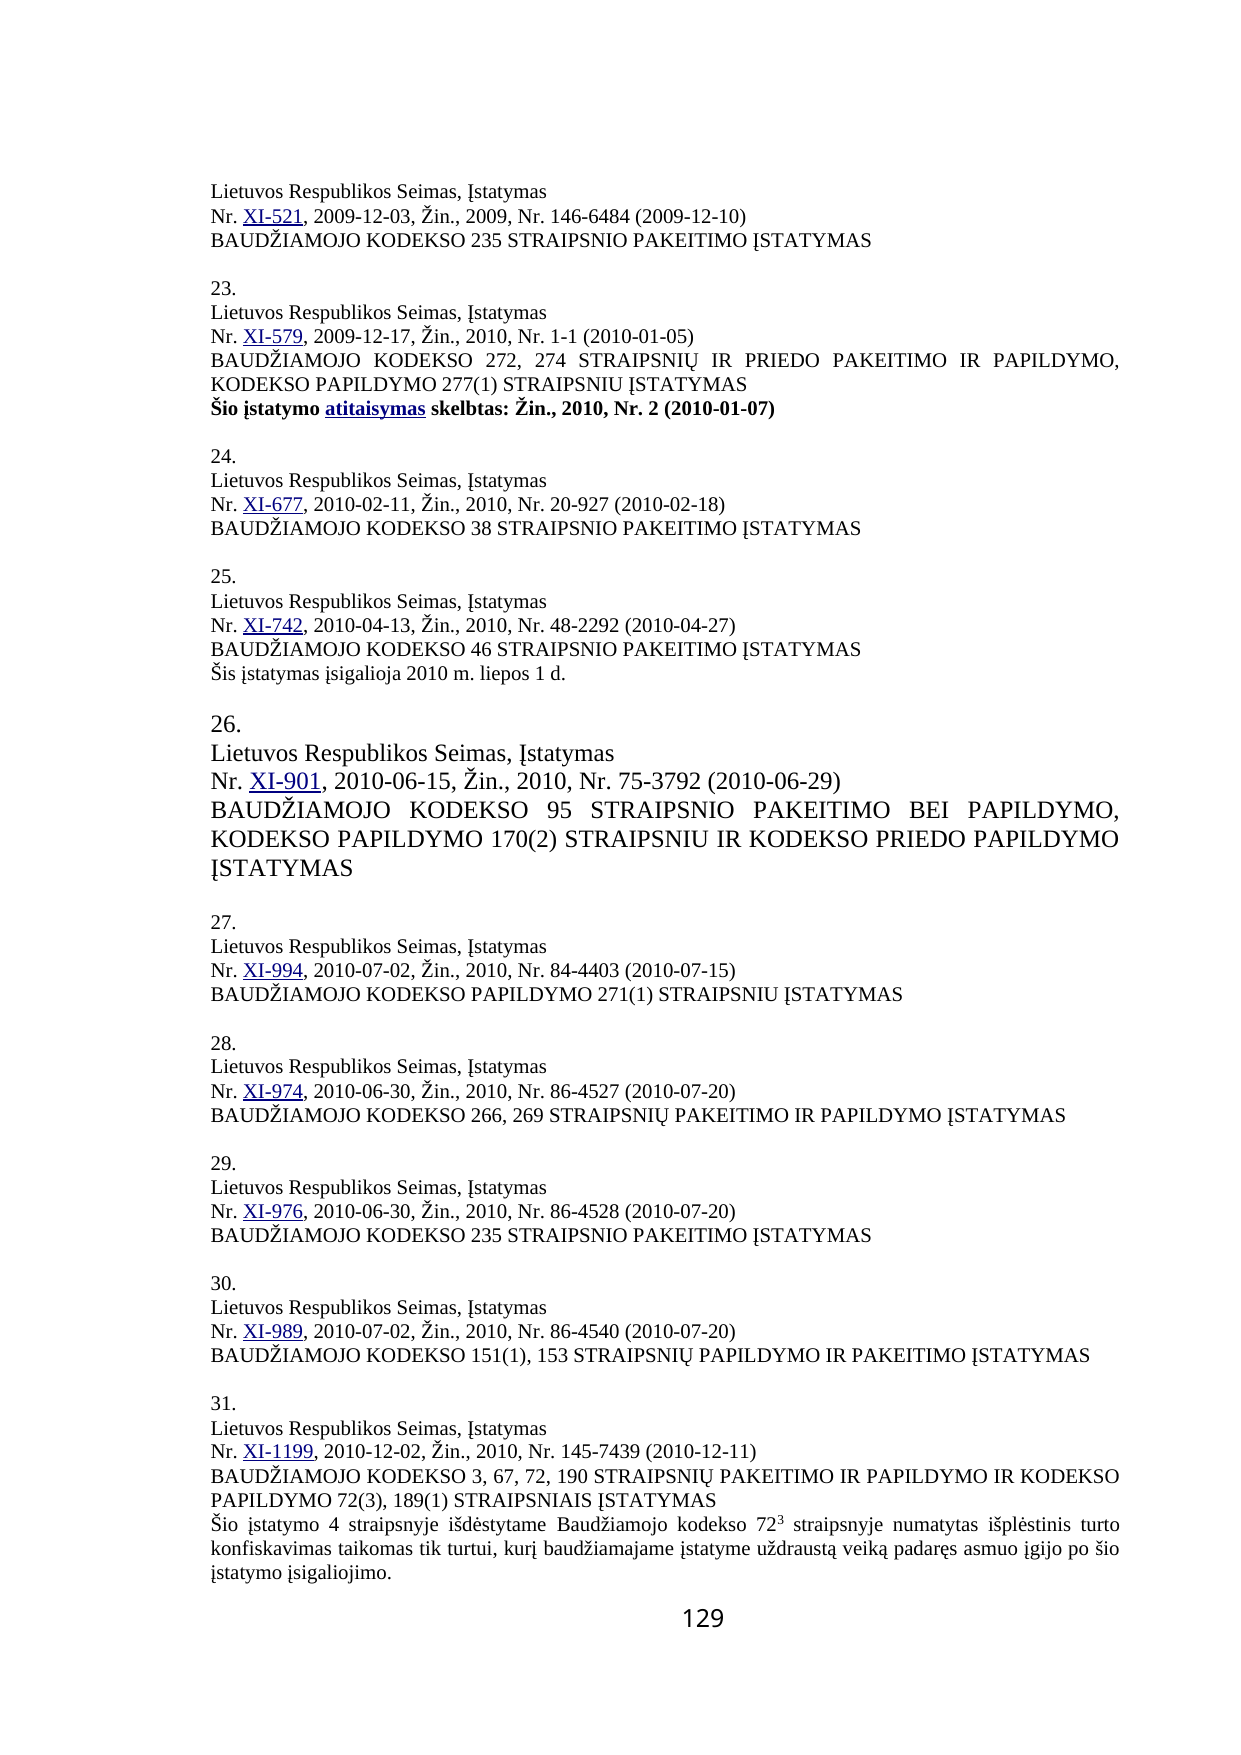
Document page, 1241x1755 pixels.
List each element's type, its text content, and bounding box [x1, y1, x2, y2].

text 24. [210, 444, 1120, 468]
text Nr. XI-579, 2009-12-17, Žin., 2010, Nr. 1-1 (2010-01-05) [210, 324, 1120, 348]
text 31. [210, 1391, 1120, 1415]
text Nr. XI-989, 2010-07-02, Žin., 2010, Nr. 86-4540 (2010-07-20) [210, 1319, 1120, 1343]
text BAUDŽIAMOJO KODEKSO 3, 67, 72, 190 STRAIPSNIŲ PAKEITIMO IR PAPILDYMO IR KODEKSO PAPILDYMO 72(3), 189(1) STRAIPSNIAIS ĮSTATYMAS [210, 1463, 1120, 1512]
text Šio įstatymo atitaisymas skelbtas: Žin., 2010, Nr. 2 (2010-01-07) [210, 396, 1120, 420]
text Lietuvos Respublikos Seimas, Įstatymas [210, 1295, 1120, 1319]
text BAUDŽIAMOJO KODEKSO PAPILDYMO 271(1) STRAIPSNIU ĮSTATYMAS [210, 982, 1120, 1006]
text BAUDŽIAMOJO KODEKSO 151(1), 153 STRAIPSNIŲ PAPILDYMO IR PAKEITIMO ĮSTATYMAS [210, 1343, 1120, 1367]
text Nr. XI-521, 2009-12-03, Žin., 2009, Nr. 146-6484 (2009-12-10) [210, 203, 1120, 228]
text Nr. XI-994, 2010-07-02, Žin., 2010, Nr. 84-4403 (2010-07-15) [210, 958, 1120, 982]
text BAUDŽIAMOJO KODEKSO 235 STRAIPSNIO PAKEITIMO ĮSTATYMAS [210, 1223, 1120, 1247]
text 29. [210, 1151, 1120, 1175]
text BAUDŽIAMOJO KODEKSO 46 STRAIPSNIO PAKEITIMO ĮSTATYMAS [210, 637, 1120, 661]
text Nr. XI-742, 2010-04-13, Žin., 2010, Nr. 48-2292 (2010-04-27) [210, 613, 1120, 637]
text 23. [210, 276, 1120, 300]
text Lietuvos Respublikos Seimas, Įstatymas [210, 179, 1120, 203]
text Nr. XI-1199, 2010-12-02, Žin., 2010, Nr. 145-7439 (2010-12-11) [210, 1439, 1120, 1463]
text BAUDŽIAMOJO KODEKSO 95 STRAIPSNIO PAKEITIMO BEI PAPILDYMO, KODEKSO PAPILDYMO 170(2) STRAIPSNIU IR KODEKSO PRIEDO PAPILDYMO ĮSTATYMAS [210, 795, 1120, 881]
text Lietuvos Respublikos Seimas, Įstatymas [210, 934, 1120, 958]
text BAUDŽIAMOJO KODEKSO 266, 269 STRAIPSNIŲ PAKEITIMO IR PAPILDYMO ĮSTATYMAS [210, 1103, 1120, 1127]
text Lietuvos Respublikos Seimas, Įstatymas [210, 300, 1120, 324]
text Nr. XI-974, 2010-06-30, Žin., 2010, Nr. 86-4527 (2010-07-20) [210, 1078, 1120, 1103]
text Nr. XI-677, 2010-02-11, Žin., 2010, Nr. 20-927 (2010-02-18) [210, 492, 1120, 516]
text Lietuvos Respublikos Seimas, Įstatymas [210, 468, 1120, 492]
text Nr. XI-901, 2010-06-15, Žin., 2010, Nr. 75-3792 (2010-06-29) [210, 766, 1120, 795]
text Lietuvos Respublikos Seimas, Įstatymas [210, 1054, 1120, 1078]
text Šio įstatymo 4 straipsnyje išdėstytame Baudžiamojo kodekso 723 straipsnyje numatytas išplėstinis turto konfiskavimas taikomas tik turtui, kurį baudžiamajame įstatyme uždraustą veiką padaręs asmuo įgijo po šio įstatymo įsigaliojimo. [210, 1512, 1120, 1584]
text 27. [210, 910, 1120, 934]
text Lietuvos Respublikos Seimas, Įstatymas [210, 588, 1120, 613]
text Šis įstatymas įsigalioja 2010 m. liepos 1 d. [210, 661, 1120, 685]
text BAUDŽIAMOJO KODEKSO 272, 274 STRAIPSNIŲ IR PRIEDO PAKEITIMO IR PAPILDYMO, KODEKSO PAPILDYMO 277(1) STRAIPSNIU ĮSTATYMAS [210, 348, 1120, 396]
text 25. [210, 564, 1120, 588]
text Lietuvos Respublikos Seimas, Įstatymas [210, 1415, 1120, 1439]
text Nr. XI-976, 2010-06-30, Žin., 2010, Nr. 86-4528 (2010-07-20) [210, 1199, 1120, 1223]
text BAUDŽIAMOJO KODEKSO 235 STRAIPSNIO PAKEITIMO ĮSTATYMAS [210, 228, 1120, 252]
text 26. [210, 709, 1120, 738]
text 30. [210, 1271, 1120, 1295]
text Lietuvos Respublikos Seimas, Įstatymas [210, 738, 1120, 766]
text Lietuvos Respublikos Seimas, Įstatymas [210, 1175, 1120, 1199]
text 28. [210, 1030, 1120, 1054]
text BAUDŽIAMOJO KODEKSO 38 STRAIPSNIO PAKEITIMO ĮSTATYMAS [210, 516, 1120, 540]
